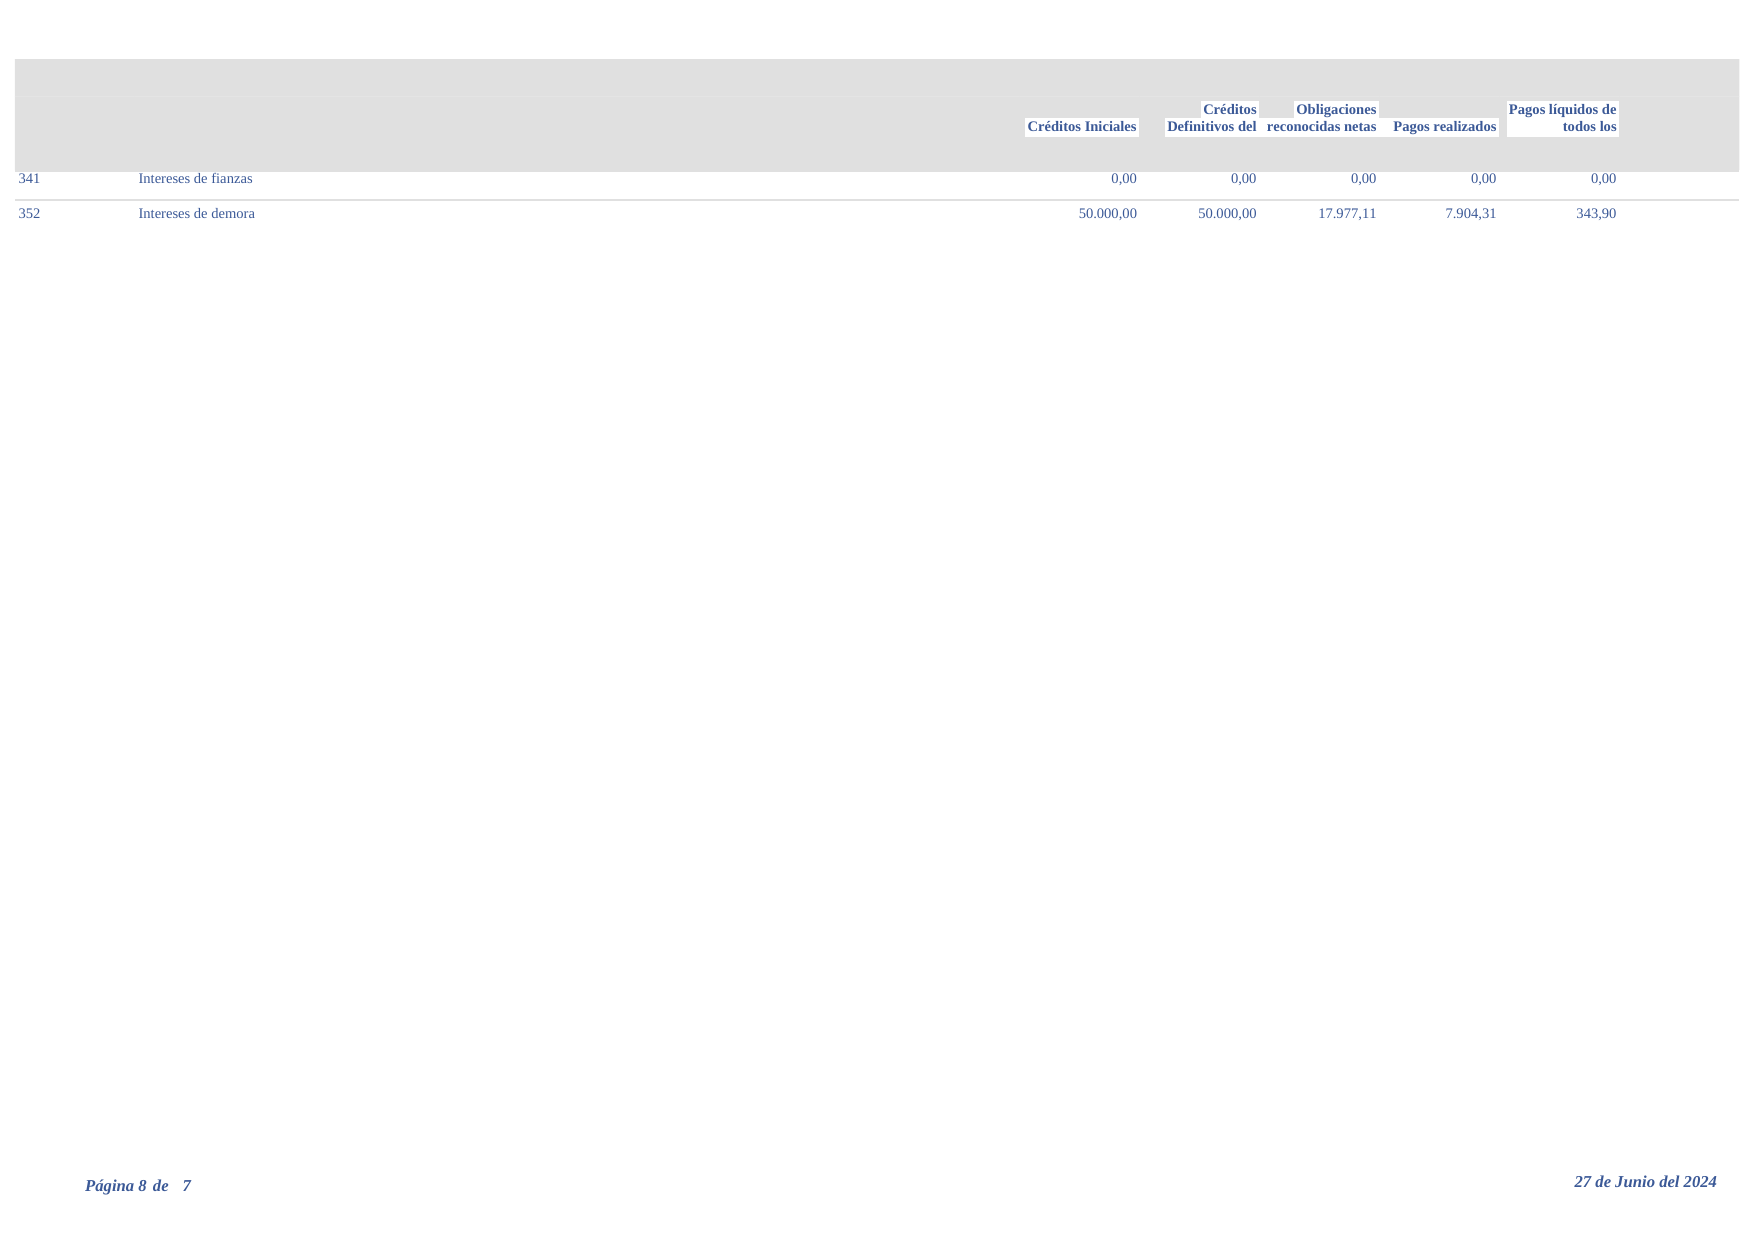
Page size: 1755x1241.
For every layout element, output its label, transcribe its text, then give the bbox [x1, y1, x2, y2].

table_cell 50.000,00 [1155, 201, 1277, 230]
table_cell 50.000,00 [880, 201, 1154, 230]
table_cell 341 [15, 172, 105, 199]
table_cell 352 [15, 201, 105, 230]
table_cell 343,90 [1518, 201, 1739, 230]
table_cell Intereses de fianzas [105, 172, 880, 199]
table_cell 7.904,31 [1397, 201, 1518, 230]
table_cell 0,00 [1155, 172, 1277, 199]
table_cell 0,00 [1277, 172, 1397, 199]
table_cell 0,00 [880, 172, 1154, 199]
table_cell Intereses de demora [105, 201, 880, 230]
table_cell 0,00 [1518, 172, 1739, 199]
table_cell 17.977,11 [1277, 201, 1397, 230]
table_cell 0,00 [1397, 172, 1518, 199]
